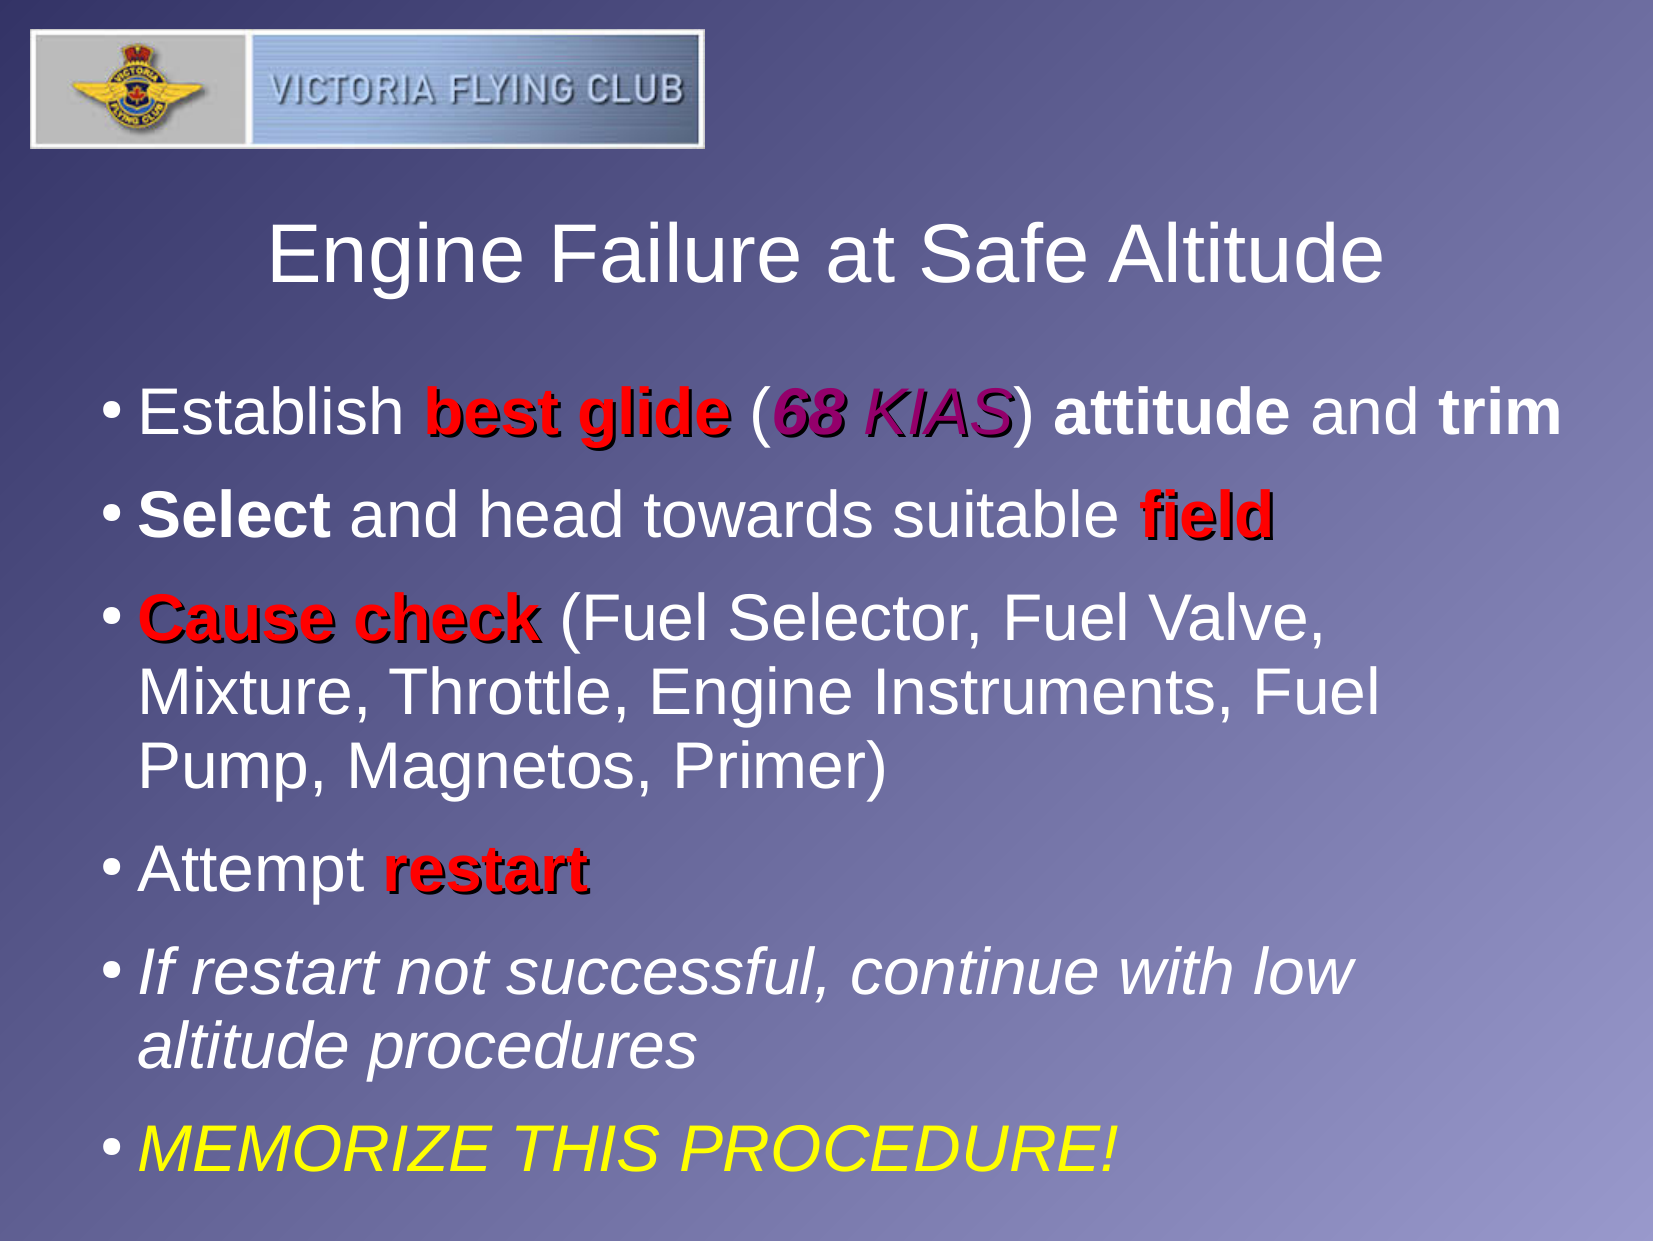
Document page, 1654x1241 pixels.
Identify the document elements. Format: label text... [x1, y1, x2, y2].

picture [30, 29, 705, 149]
title Engine Failure at Safe Altitude [82, 150, 1571, 358]
list Establish best glide (68 KIAS) attitude and trim Select and head towards suitable field Cause check (Fuel Selector, Fuel Valve, Mixture, Throttle, Engine Instruments, Fuel Pump, Magnetos, Primer) Attempt restart If restart not successful, continue with low altitude procedures MEMORIZE THIS PROCEDURE! [82, 375, 1571, 1201]
